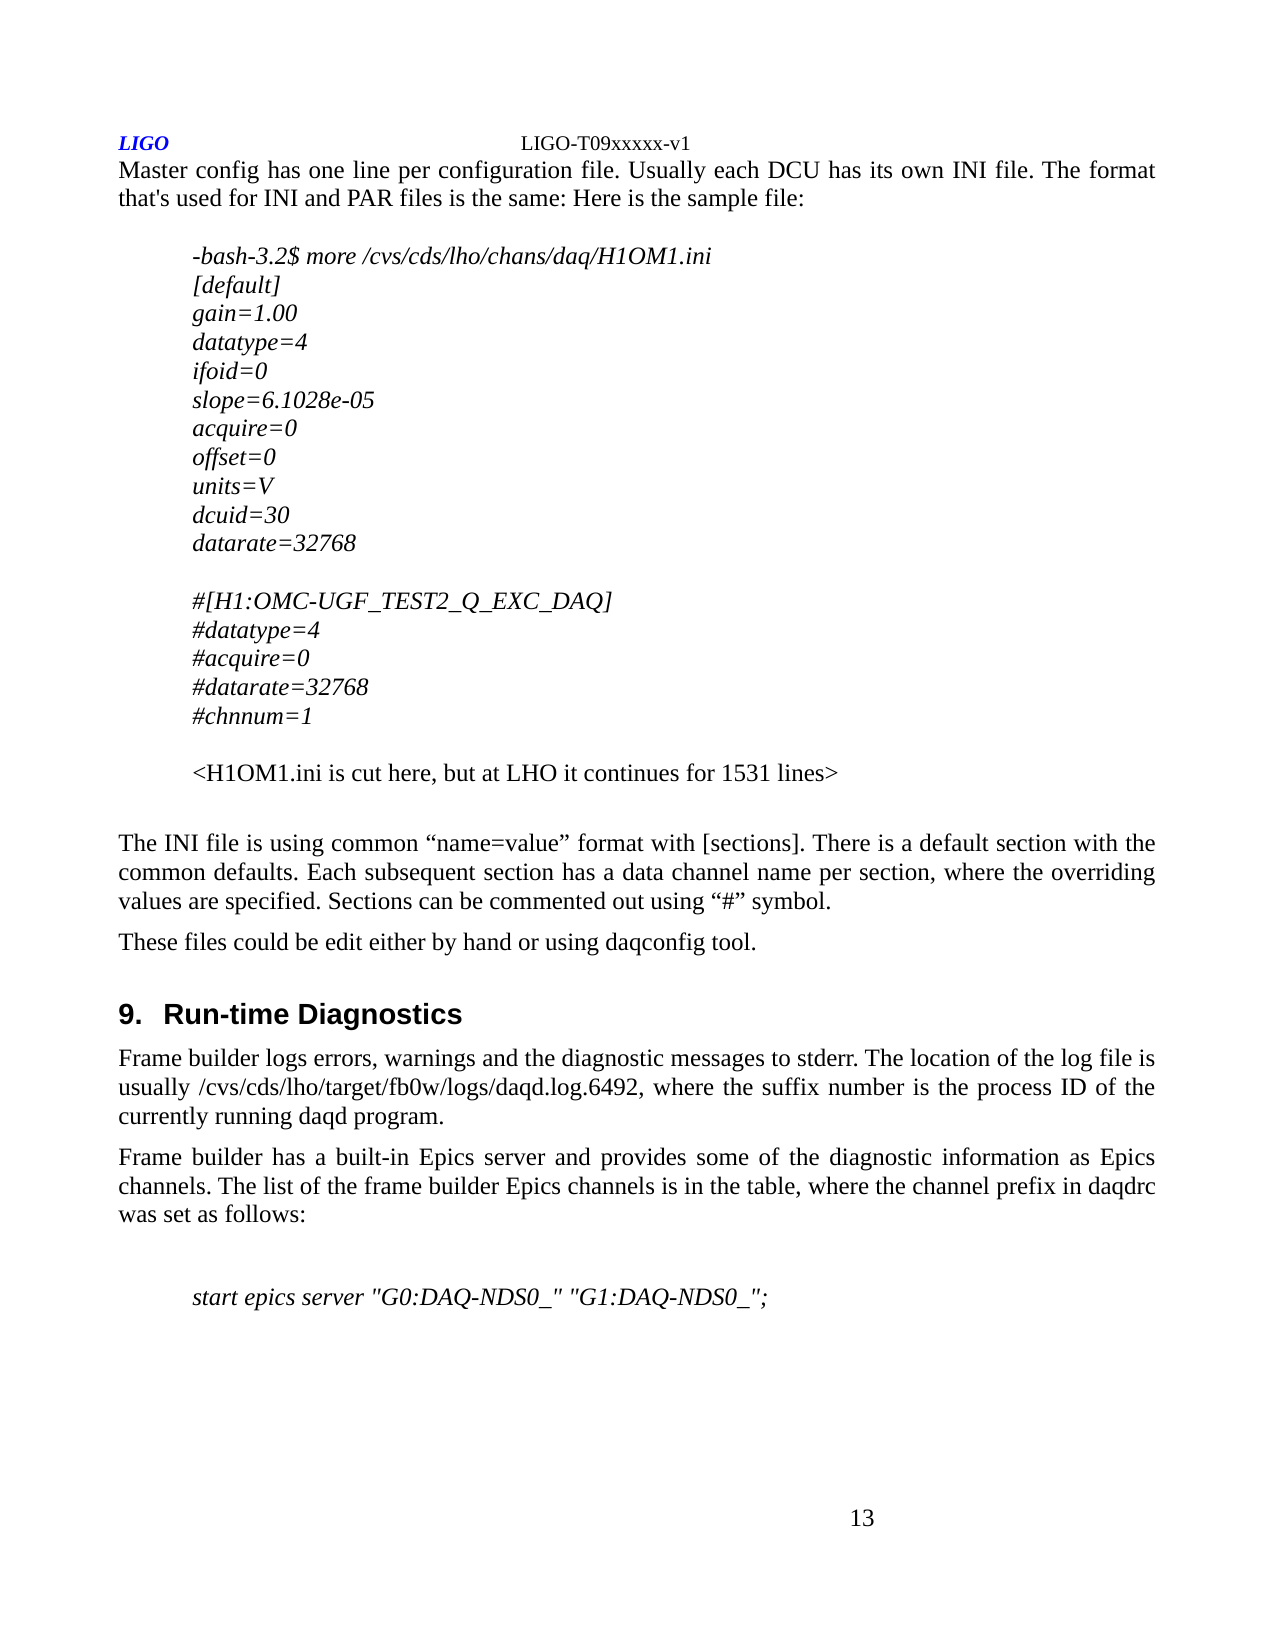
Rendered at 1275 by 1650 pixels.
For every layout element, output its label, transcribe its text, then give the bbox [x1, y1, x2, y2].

text -bash-3.2$ more /cvs/cds/lho/chans/daq/H1OM1.ini [192, 241, 1157, 270]
text gain=1.00 [192, 298, 1157, 327]
text offset=0 [192, 442, 1157, 471]
text #datatype=4 [192, 615, 1157, 643]
subtitle Run-time Diagnostics [118, 997, 1157, 1031]
text The INI file is using common “name=value” format with [sections]. There is a default section with the common defaults. Each subsequent section has a data channel name per section, where the overriding values are specified. Sections can be commented out using “#” symbol. [118, 828, 1157, 915]
text These files could be edit either by hand or using daqconfig tool. [118, 927, 1157, 956]
text #datarate=32768 [192, 672, 1157, 701]
text #chnnum=1 [192, 701, 1157, 730]
text datatype=4 [192, 327, 1157, 356]
text #acquire=0 [192, 643, 1157, 672]
text start epics server "G0:DAQ-NDS0_" "G1:DAQ-NDS0_"; [192, 1282, 1157, 1311]
text slope=6.1028e-05 [192, 385, 1157, 413]
text Master config has one line per configuration file. Usually each DCU has its own INI file. The format that's used for INI and PAR files is the same: Here is the sample file: [118, 155, 1157, 212]
text Frame builder logs errors, warnings and the diagnostic messages to stderr. The location of the log file is usually /cvs/cds/lho/target/fb0w/logs/daqd.log.6492, where the suffix number is the process ID of the currently running daqd program. [118, 1043, 1157, 1129]
text [default] [192, 270, 1157, 298]
text <H1OM1.ini is cut here, but at LHO it continues for 1531 lines> [192, 758, 1157, 787]
text units=V [192, 471, 1157, 500]
text acquire=0 [192, 413, 1157, 442]
text datarate=32768 [192, 528, 1157, 557]
text Frame builder has a built-in Epics server and provides some of the diagnostic information as Epics channels. The list of the frame builder Epics channels is in the table, where the channel prefix in daqdrc was set as follows: [118, 1142, 1157, 1228]
text #[H1:OMC-UGF_TEST2_Q_EXC_DAQ] [192, 586, 1157, 615]
text dcuid=30 [192, 500, 1157, 528]
text ifoid=0 [192, 356, 1157, 385]
